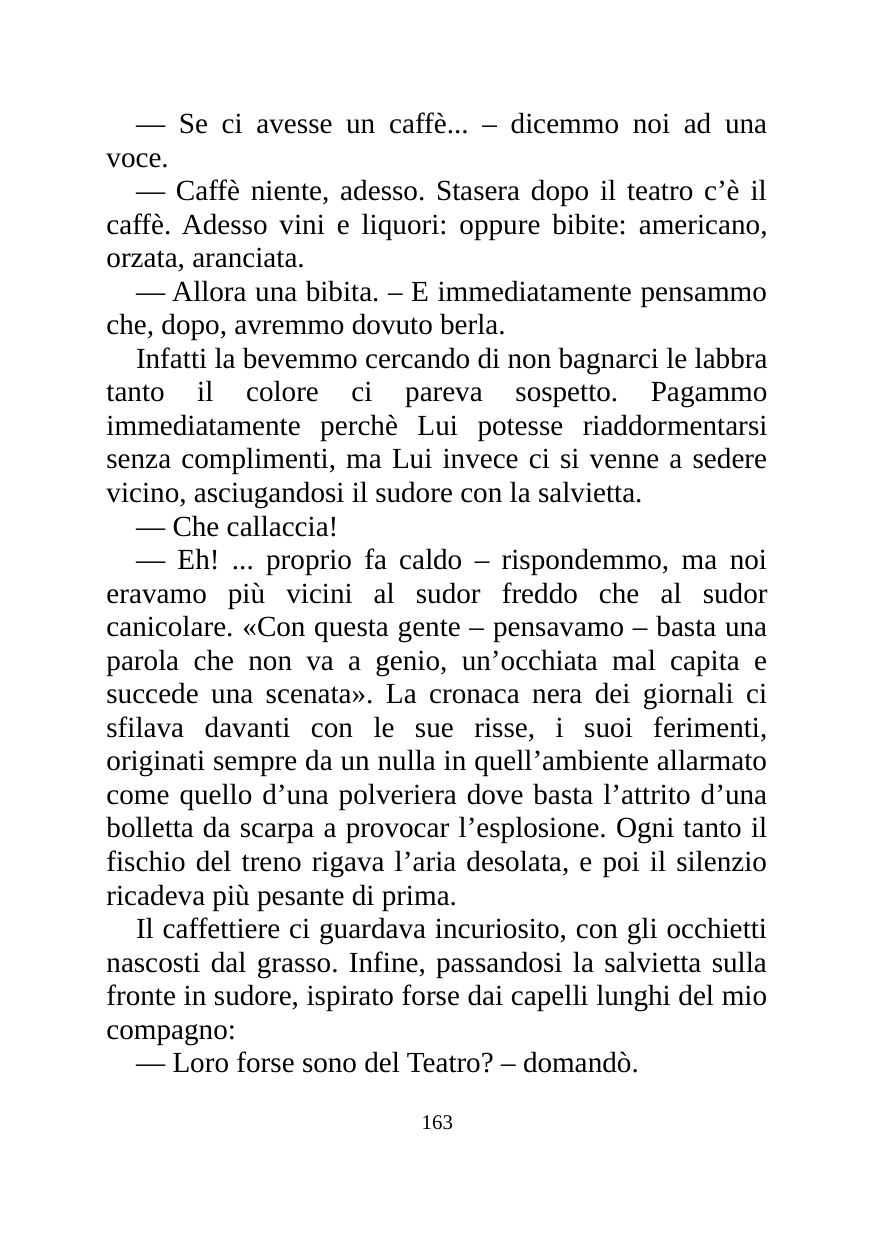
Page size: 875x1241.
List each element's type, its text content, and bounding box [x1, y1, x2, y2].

text — Eh! ... proprio fa caldo – rispondemmo, ma noi eravamo più vicini al sudor freddo che al sudor canicolare. «Con questa gente – pensavamo – basta una parola che non va a genio, un’occhiata mal capita e succede una scenata». La cronaca nera dei giornali ci sfilava davanti con le sue risse, i suoi ferimenti, originati sempre da un nulla in quell’ambiente allarmato come quello d’una polveriera dove basta l’attrito d’una bolletta da scarpa a provocar l’esplosione. Ogni tanto il fischio del treno rigava l’aria desolata, e poi il silenzio ricadeva più pesante di prima. [106, 542, 768, 911]
text — Allora una bibita. – E immediatamente pensammo che, dopo, avremmo dovuto berla. [106, 274, 768, 341]
text Infatti la bevemmo cercando di non bagnarci le labbra tanto il colore ci pareva sospetto. Pagammo immediatamente perchè Lui potesse riaddormentarsi senza complimenti, ma Lui invece ci si venne a sedere vicino, asciugandosi il sudore con la salvietta. [106, 341, 768, 509]
text — Se ci avesse un caffè... – dicemmo noi ad una voce. [106, 106, 768, 173]
text Il caffettiere ci guardava incuriosito, con gli occhietti nascosti dal grasso. Infine, passandosi la salvietta sulla fronte in sudore, ispirato forse dai capelli lunghi del mio compagno: [106, 911, 768, 1045]
text — Caffè niente, adesso. Stasera dopo il teatro c’è il caffè. Adesso vini e liquori: oppure bibite: americano, orzata, aranciata. [106, 173, 768, 274]
text — Loro forse sono del Teatro? – domandò. [106, 1045, 768, 1079]
text — Che callaccia! [106, 509, 768, 542]
